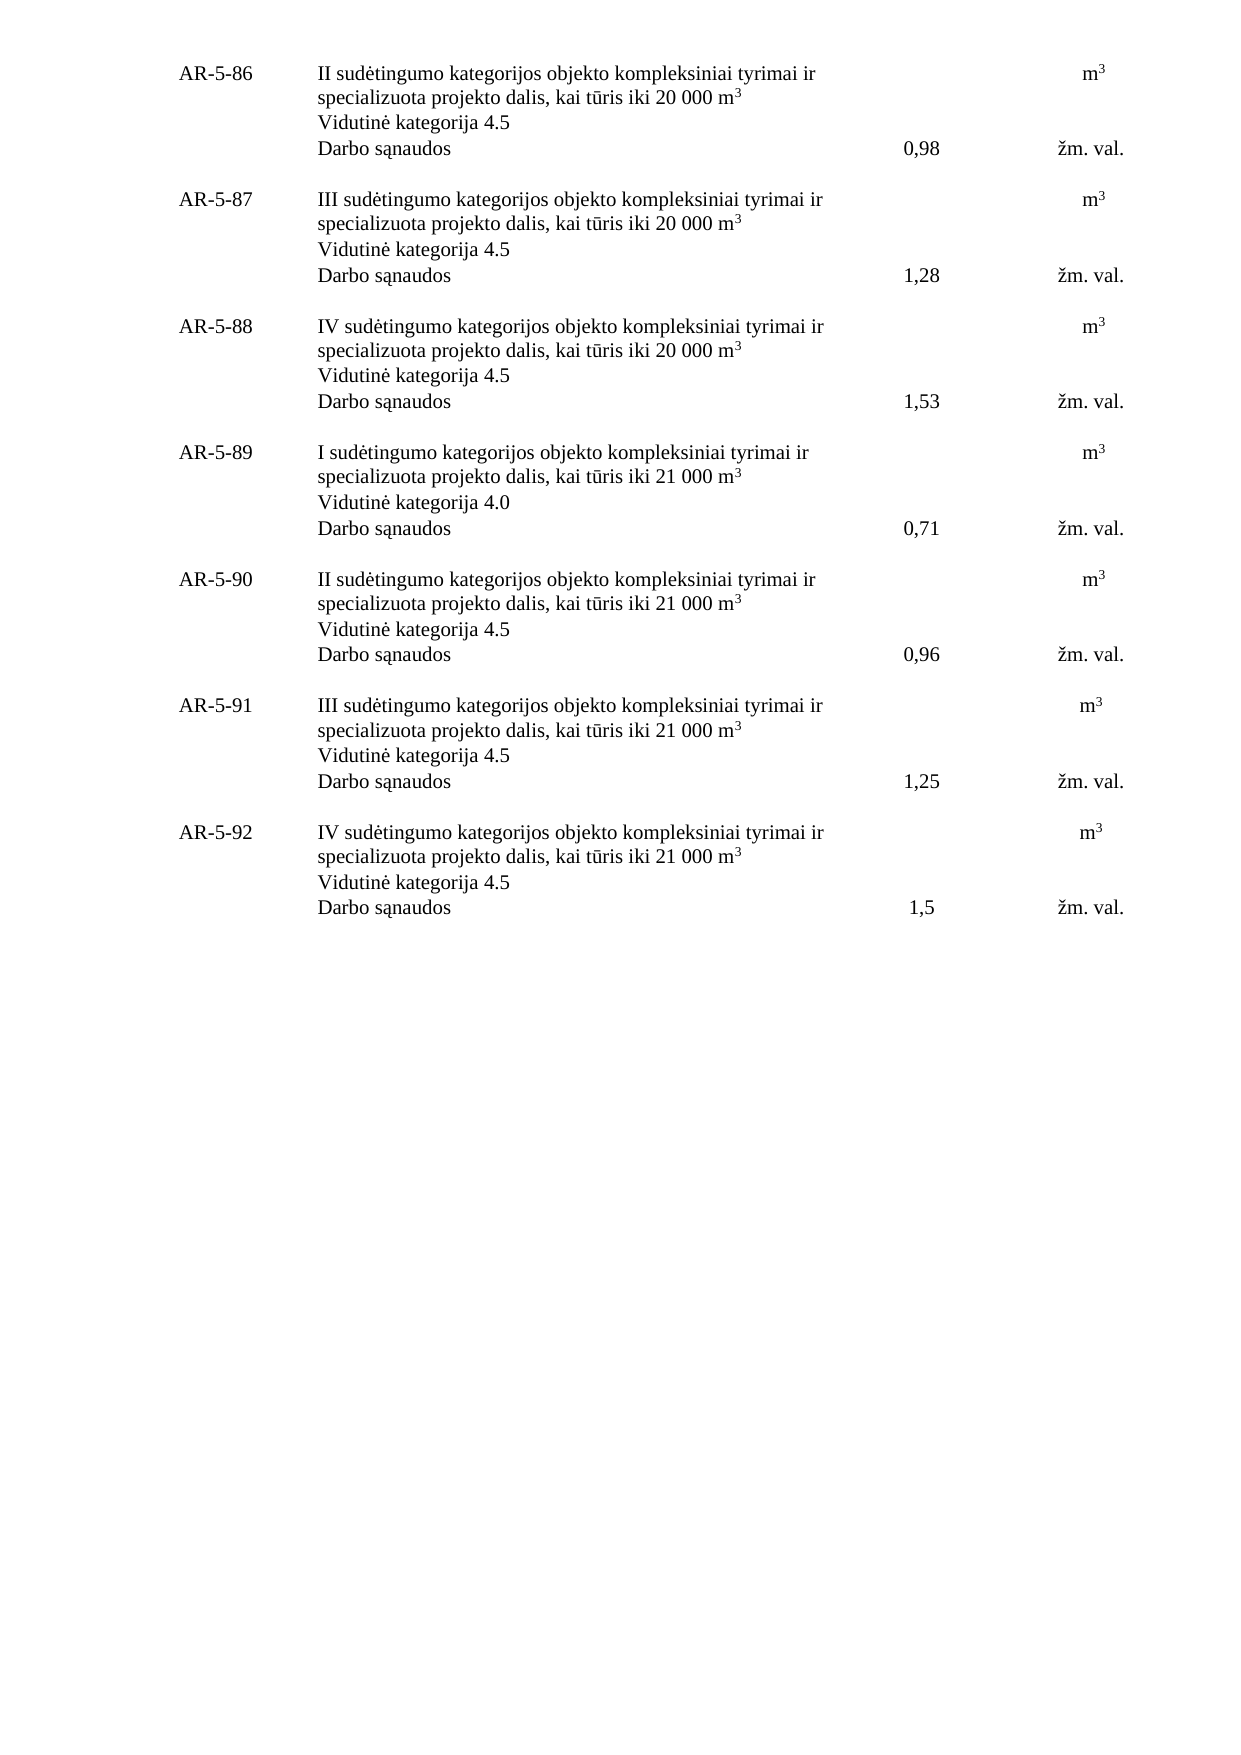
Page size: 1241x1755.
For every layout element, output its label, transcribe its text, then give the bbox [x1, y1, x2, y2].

table_cell 1,28 [843, 261, 1001, 287]
table_cell [1001, 287, 1181, 312]
table_cell [843, 819, 1001, 868]
table_cell [177, 514, 316, 540]
table_cell [177, 615, 316, 641]
table_cell 1,25 [843, 767, 1001, 793]
table_cell [843, 666, 1001, 692]
table_cell [177, 160, 316, 186]
table_cell [843, 59, 1001, 109]
table_cell [177, 261, 316, 287]
table_cell [177, 540, 316, 565]
table_cell [177, 413, 316, 439]
table_cell žm. val. [1001, 767, 1181, 793]
table_cell 1,53 [843, 388, 1001, 413]
table_cell AR-5-89 [177, 439, 316, 488]
table_cell [1001, 868, 1181, 894]
table_cell [177, 868, 316, 894]
table_cell [177, 109, 316, 134]
table_cell m3 [1001, 439, 1181, 488]
table_cell AR-5-88 [177, 312, 316, 362]
table_cell [843, 109, 1001, 134]
table_cell žm. val. [1001, 894, 1181, 919]
table_cell I sudėtingumo kategorijos objekto kompleksiniai tyrimai ir specializuota projekto dalis, kai tūris iki 21 000 m3 [316, 439, 842, 488]
table_cell [177, 235, 316, 261]
table_cell [1001, 413, 1181, 439]
table_cell IV sudėtingumo kategorijos objekto kompleksiniai tyrimai ir specializuota projekto dalis, kai tūris iki 21 000 m3 [316, 819, 842, 868]
table_cell [843, 742, 1001, 767]
table_cell [316, 287, 842, 312]
table_cell [316, 793, 842, 818]
table_cell [1001, 540, 1181, 565]
table_cell žm. val. [1001, 641, 1181, 666]
table_cell [177, 388, 316, 413]
table_cell [843, 186, 1001, 235]
table_cell žm. val. [1001, 134, 1181, 160]
table_cell [843, 565, 1001, 615]
table_cell IV sudėtingumo kategorijos objekto kompleksiniai tyrimai ir specializuota projekto dalis, kai tūris iki 20 000 m3 [316, 312, 842, 362]
table_cell AR-5-86 [177, 59, 316, 109]
table_cell Vidutinė kategorija 4.5 [316, 109, 842, 134]
table_cell [1001, 666, 1181, 692]
table_cell m3 [1001, 692, 1181, 742]
table_cell AR-5-91 [177, 692, 316, 742]
table_cell [1001, 109, 1181, 134]
table_cell [843, 868, 1001, 894]
table_cell [843, 160, 1001, 186]
table_cell Darbo sąnaudos [316, 894, 842, 919]
table_cell [177, 767, 316, 793]
table_cell [177, 742, 316, 767]
table_cell [177, 362, 316, 387]
table_cell [177, 894, 316, 919]
table_cell [177, 489, 316, 514]
table_cell Vidutinė kategorija 4.0 [316, 489, 842, 514]
table_cell 1,5 [843, 894, 1001, 919]
table_cell [177, 641, 316, 666]
table_cell [1001, 742, 1181, 767]
table_cell AR-5-87 [177, 186, 316, 235]
table_cell [843, 489, 1001, 514]
table_cell [843, 615, 1001, 641]
table_cell Darbo sąnaudos [316, 134, 842, 160]
table_cell [843, 540, 1001, 565]
table_cell III sudėtingumo kategorijos objekto kompleksiniai tyrimai ir specializuota projekto dalis, kai tūris iki 21 000 m3 [316, 692, 842, 742]
table_cell [843, 287, 1001, 312]
table_cell m3 [1001, 565, 1181, 615]
table_cell 0,71 [843, 514, 1001, 540]
table_cell Darbo sąnaudos [316, 767, 842, 793]
table_cell [177, 134, 316, 160]
table_cell [843, 312, 1001, 362]
table_cell Darbo sąnaudos [316, 261, 842, 287]
table_cell m3 [1001, 59, 1181, 109]
table_cell žm. val. [1001, 514, 1181, 540]
table_cell Darbo sąnaudos [316, 388, 842, 413]
table_cell Vidutinė kategorija 4.5 [316, 742, 842, 767]
table_cell m3 [1001, 312, 1181, 362]
table_cell [316, 413, 842, 439]
table_cell Vidutinė kategorija 4.5 [316, 615, 842, 641]
table_cell AR-5-92 [177, 819, 316, 868]
table_cell m3 [1001, 186, 1181, 235]
table_cell [1001, 489, 1181, 514]
table_cell [1001, 362, 1181, 387]
table_cell [316, 666, 842, 692]
table_cell [177, 287, 316, 312]
table_cell [843, 439, 1001, 488]
table_cell žm. val. [1001, 261, 1181, 287]
table_cell Vidutinė kategorija 4.5 [316, 235, 842, 261]
table_cell Darbo sąnaudos [316, 514, 842, 540]
table_cell [316, 540, 842, 565]
table_cell [843, 692, 1001, 742]
table_cell [1001, 235, 1181, 261]
table_cell [1001, 160, 1181, 186]
table_cell [843, 413, 1001, 439]
table_cell Darbo sąnaudos [316, 641, 842, 666]
table_cell Vidutinė kategorija 4.5 [316, 868, 842, 894]
table_cell žm. val. [1001, 388, 1181, 413]
table_cell [843, 793, 1001, 818]
table_cell [177, 666, 316, 692]
table_cell Vidutinė kategorija 4.5 [316, 362, 842, 387]
table_cell II sudėtingumo kategorijos objekto kompleksiniai tyrimai ir specializuota projekto dalis, kai tūris iki 20 000 m3 [316, 59, 842, 109]
table_cell III sudėtingumo kategorijos objekto kompleksiniai tyrimai ir specializuota projekto dalis, kai tūris iki 20 000 m3 [316, 186, 842, 235]
table_cell 0,98 [843, 134, 1001, 160]
table_cell [316, 160, 842, 186]
table_cell [1001, 615, 1181, 641]
table_cell [177, 793, 316, 818]
table_cell m3 [1001, 819, 1181, 868]
table_cell 0,96 [843, 641, 1001, 666]
table_cell [843, 362, 1001, 387]
table_cell [843, 235, 1001, 261]
table_cell AR-5-90 [177, 565, 316, 615]
table_cell II sudėtingumo kategorijos objekto kompleksiniai tyrimai ir specializuota projekto dalis, kai tūris iki 21 000 m3 [316, 565, 842, 615]
table_cell [1001, 793, 1181, 818]
